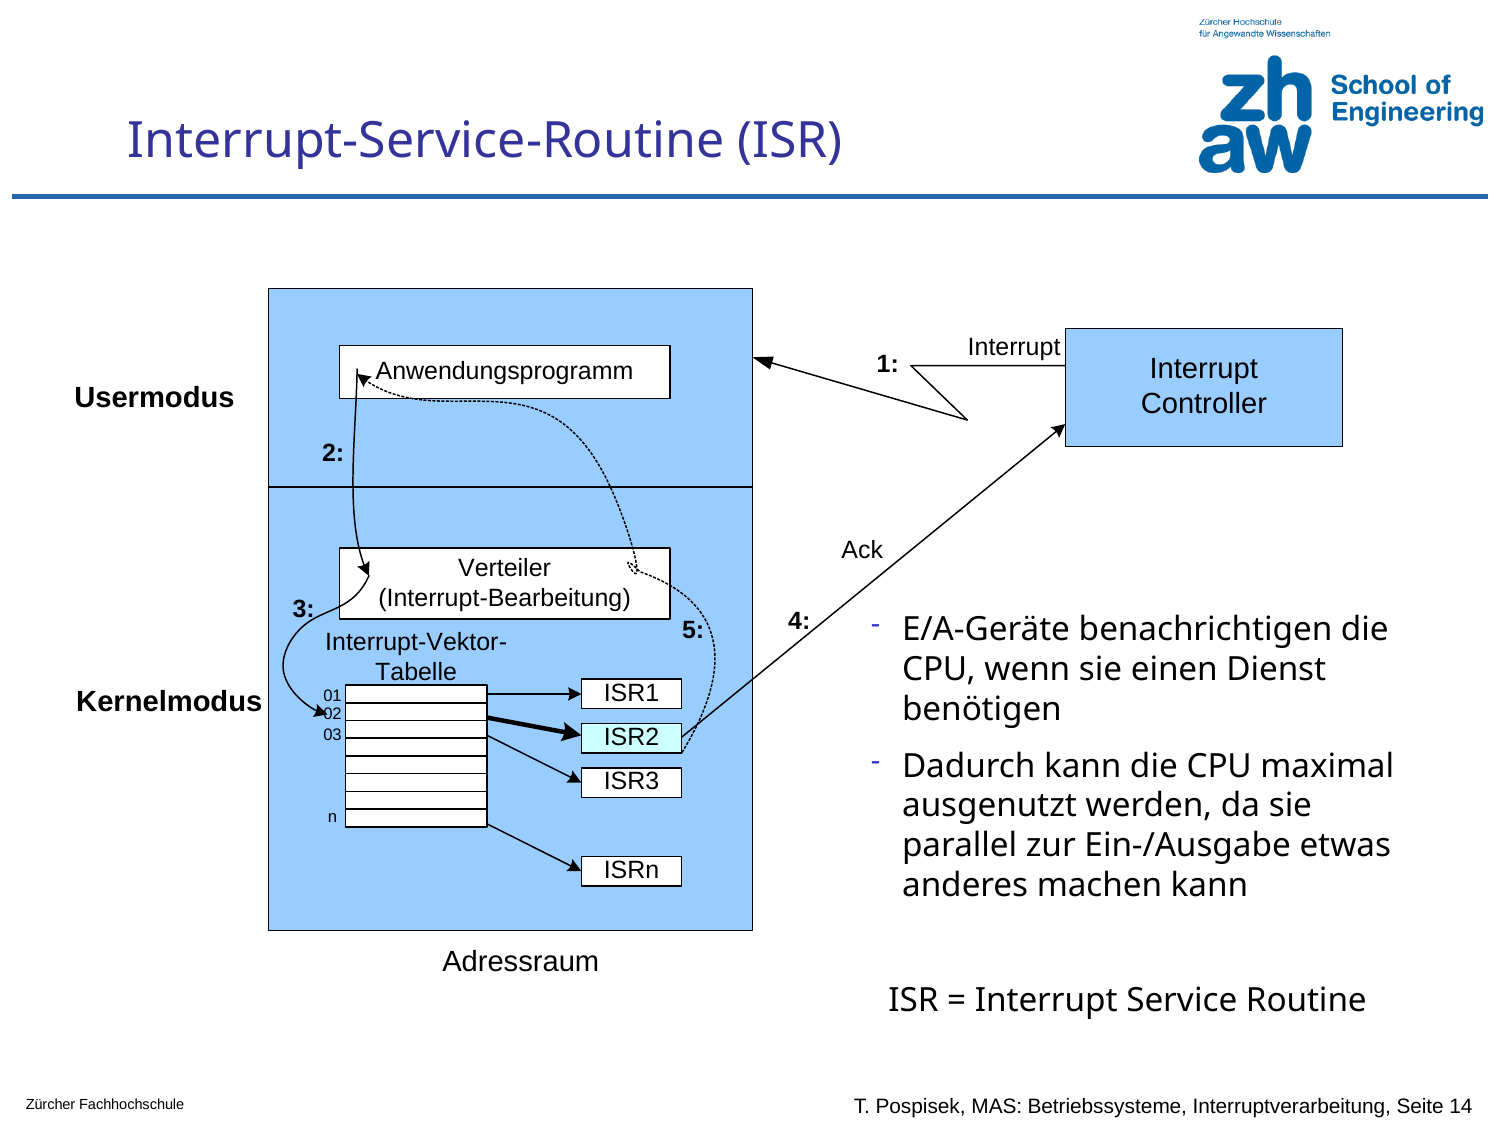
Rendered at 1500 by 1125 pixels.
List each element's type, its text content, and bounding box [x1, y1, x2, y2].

title Interrupt-Service-Routine (ISR) [112, 50, 1391, 175]
text_box ISR = Interrupt Service Routine [873, 970, 1383, 1026]
picture [1199, 19, 1483, 173]
text_box E/A-Geräte benachrichtigen die CPU, wenn sie einen Dienst benötigen Dadurch kann die CPU maximal ausgenutzt werden, da sie parallel zur Ein-/Ausgabe etwas anderes machen kann [1353, 599, 1438, 911]
picture [12, 285, 1353, 988]
